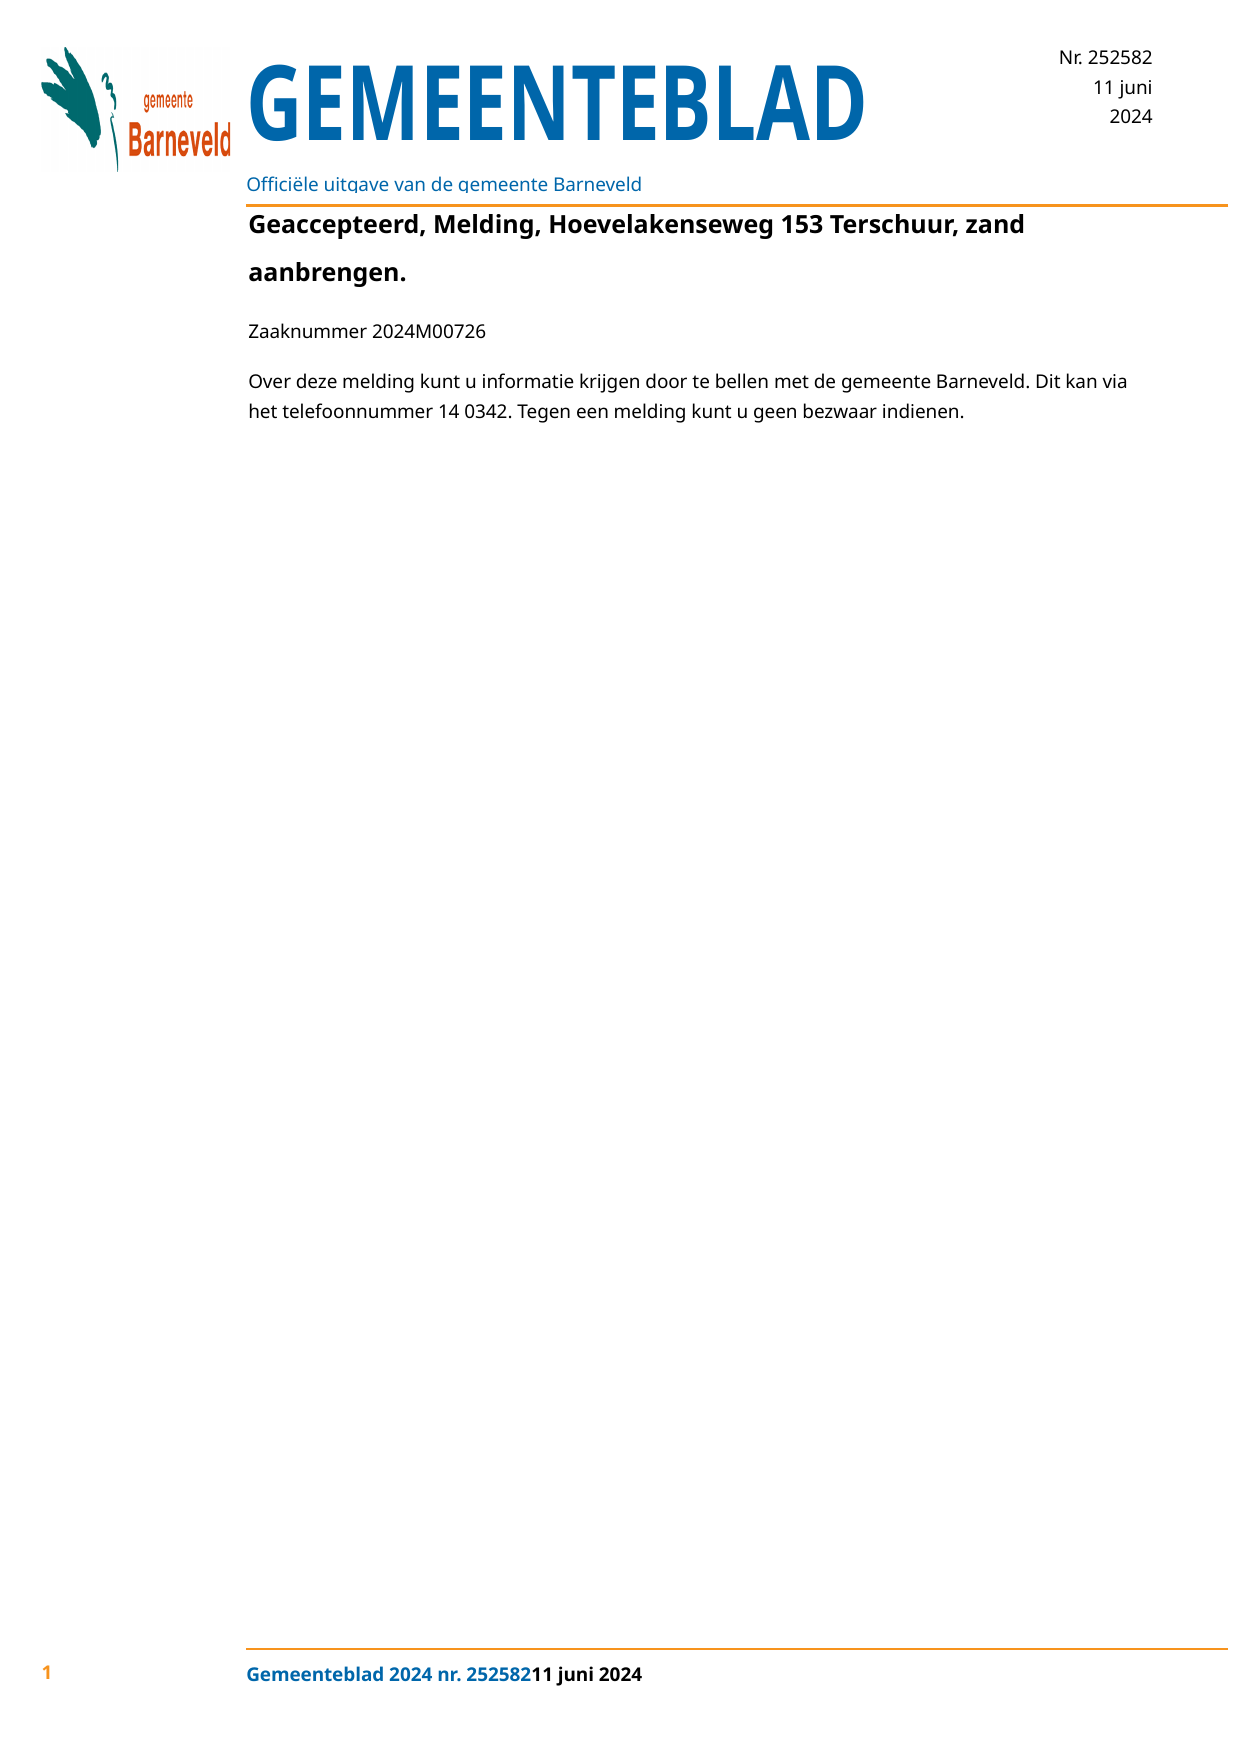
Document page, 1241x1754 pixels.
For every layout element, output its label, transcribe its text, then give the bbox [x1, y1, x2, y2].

text Geaccepteerd, Melding, Hoevelakenseweg 153 Terschuur, zand aanbrengen. [248, 207, 1152, 288]
text Over deze melding kunt u informatie krijgen door te bellen met de gemeente Barneveld. Dit kan via het telefoonnummer 14 0342. Tegen een melding kunt u geen bezwaar indienen. [248, 368, 1152, 424]
picture [41, 47, 231, 172]
text Zaaknummer 2024M00726 [248, 318, 1152, 344]
